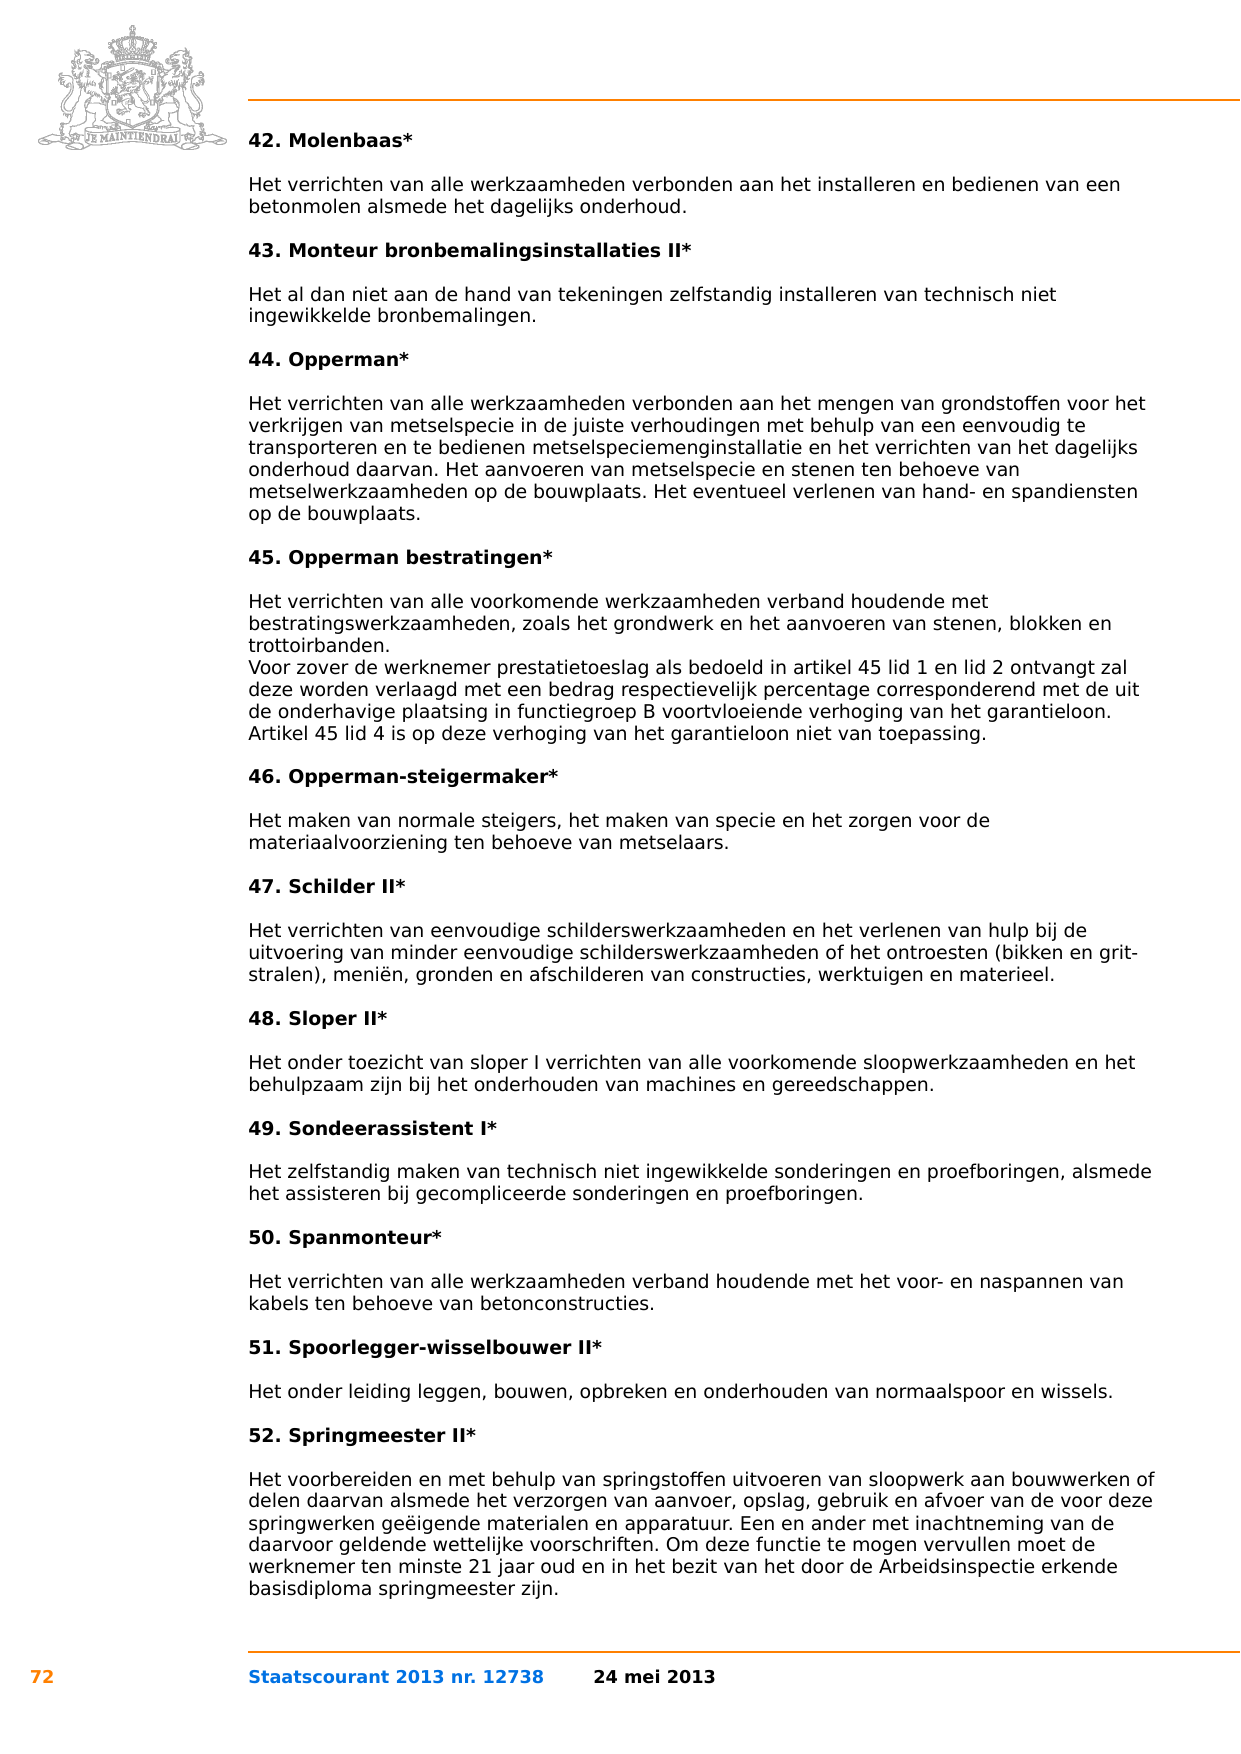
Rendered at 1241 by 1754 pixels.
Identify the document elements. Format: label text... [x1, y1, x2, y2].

subtitle 51. Spoorlegger-wisselbouwer II* [248, 1337, 1163, 1359]
subtitle 44. Opperman* [248, 349, 1163, 371]
subtitle 49. Sondeerassistent I* [248, 1117, 1163, 1139]
subtitle 47. Schilder II* [248, 876, 1163, 898]
text Het voorbereiden en met behulp van springstoffen uitvoeren van sloopwerk aan bouwwerken of delen daarvan alsmede het verzorgen van aanvoer, opslag, gebruik en afvoer van de voor deze springwerken geëigende materialen en apparatuur. Een en ander met inachtneming van de daarvoor geldende wettelijke voorschriften. Om deze functie te mogen vervullen moet de werknemer ten minste 21 jaar oud en in het bezit van het door de Arbeidsinspectie erkende basisdiploma springmeester zijn. [248, 1468, 1163, 1600]
subtitle 42. Molenbaas* [248, 130, 1163, 152]
text Het verrichten van eenvoudige schilderswerkzaamheden en het verlenen van hulp bij de uitvoering van minder eenvoudige schilderswerkzaamheden of het ontroesten (bikken en grit-stralen), meniën, gronden en afschilderen van constructies, werktuigen en materieel. [248, 920, 1163, 986]
text Het verrichten van alle werkzaamheden verbonden aan het installeren en bedienen van een betonmolen alsmede het dagelijks onderhoud. [248, 174, 1163, 218]
text Het maken van normale steigers, het maken van specie en het zorgen voor de materiaalvoorziening ten behoeve van metselaars. [248, 810, 1163, 854]
text Voor zover de werknemer prestatietoeslag als bedoeld in artikel 45 lid 1 en lid 2 ontvangt zal deze worden verlaagd met een bedrag respectievelijk percentage corresponderend met de uit de onderhavige plaatsing in functiegroep B voortvloeiende verhoging van het garantieloon. Artikel 45 lid 4 is op deze verhoging van het garantieloon niet van toepassing. [248, 657, 1163, 744]
text Het onder leiding leggen, bouwen, opbreken en onderhouden van normaalspoor en wissels. [248, 1381, 1163, 1403]
text Het onder toezicht van sloper I verrichten van alle voorkomende sloopwerkzaamheden en het behulpzaam zijn bij het onderhouden van machines en gereedschappen. [248, 1052, 1163, 1096]
subtitle 45. Opperman bestratingen* [248, 547, 1163, 569]
subtitle 52. Springmeester II* [248, 1424, 1163, 1447]
subtitle 48. Sloper II* [248, 1008, 1163, 1030]
subtitle 46. Opperman-steigermaker* [248, 766, 1163, 788]
subtitle 50. Spanmonteur* [248, 1227, 1163, 1249]
picture [38, 25, 227, 150]
subtitle 43. Monteur bronbemalingsinstallaties II* [248, 239, 1163, 262]
text Het verrichten van alle werkzaamheden verband houdende met het voor- en naspannen van kabels ten behoeve van betonconstructies. [248, 1271, 1163, 1315]
text Het verrichten van alle werkzaamheden verbonden aan het mengen van grondstoffen voor het verkrijgen van metselspecie in de juiste verhoudingen met behulp van een eenvoudig te transporteren en te bedienen metselspeciemenginstallatie en het verrichten van het dagelijks onderhoud daarvan. Het aanvoeren van metselspecie en stenen ten behoeve van metselwerkzaamheden op de bouwplaats. Het eventueel verlenen van hand- en spandiensten op de bouwplaats. [248, 393, 1163, 525]
text Het al dan niet aan de hand van tekeningen zelfstandig installeren van technisch niet ingewikkelde bronbemalingen. [248, 283, 1163, 327]
text Het zelfstandig maken van technisch niet ingewikkelde sonderingen en proefboringen, alsmede het assisteren bij gecompliceerde sonderingen en proefboringen. [248, 1161, 1163, 1205]
text Het verrichten van alle voorkomende werkzaamheden verband houdende met bestratingswerkzaamheden, zoals het grondwerk en het aanvoeren van stenen, blokken en trottoirbanden. [248, 591, 1163, 657]
